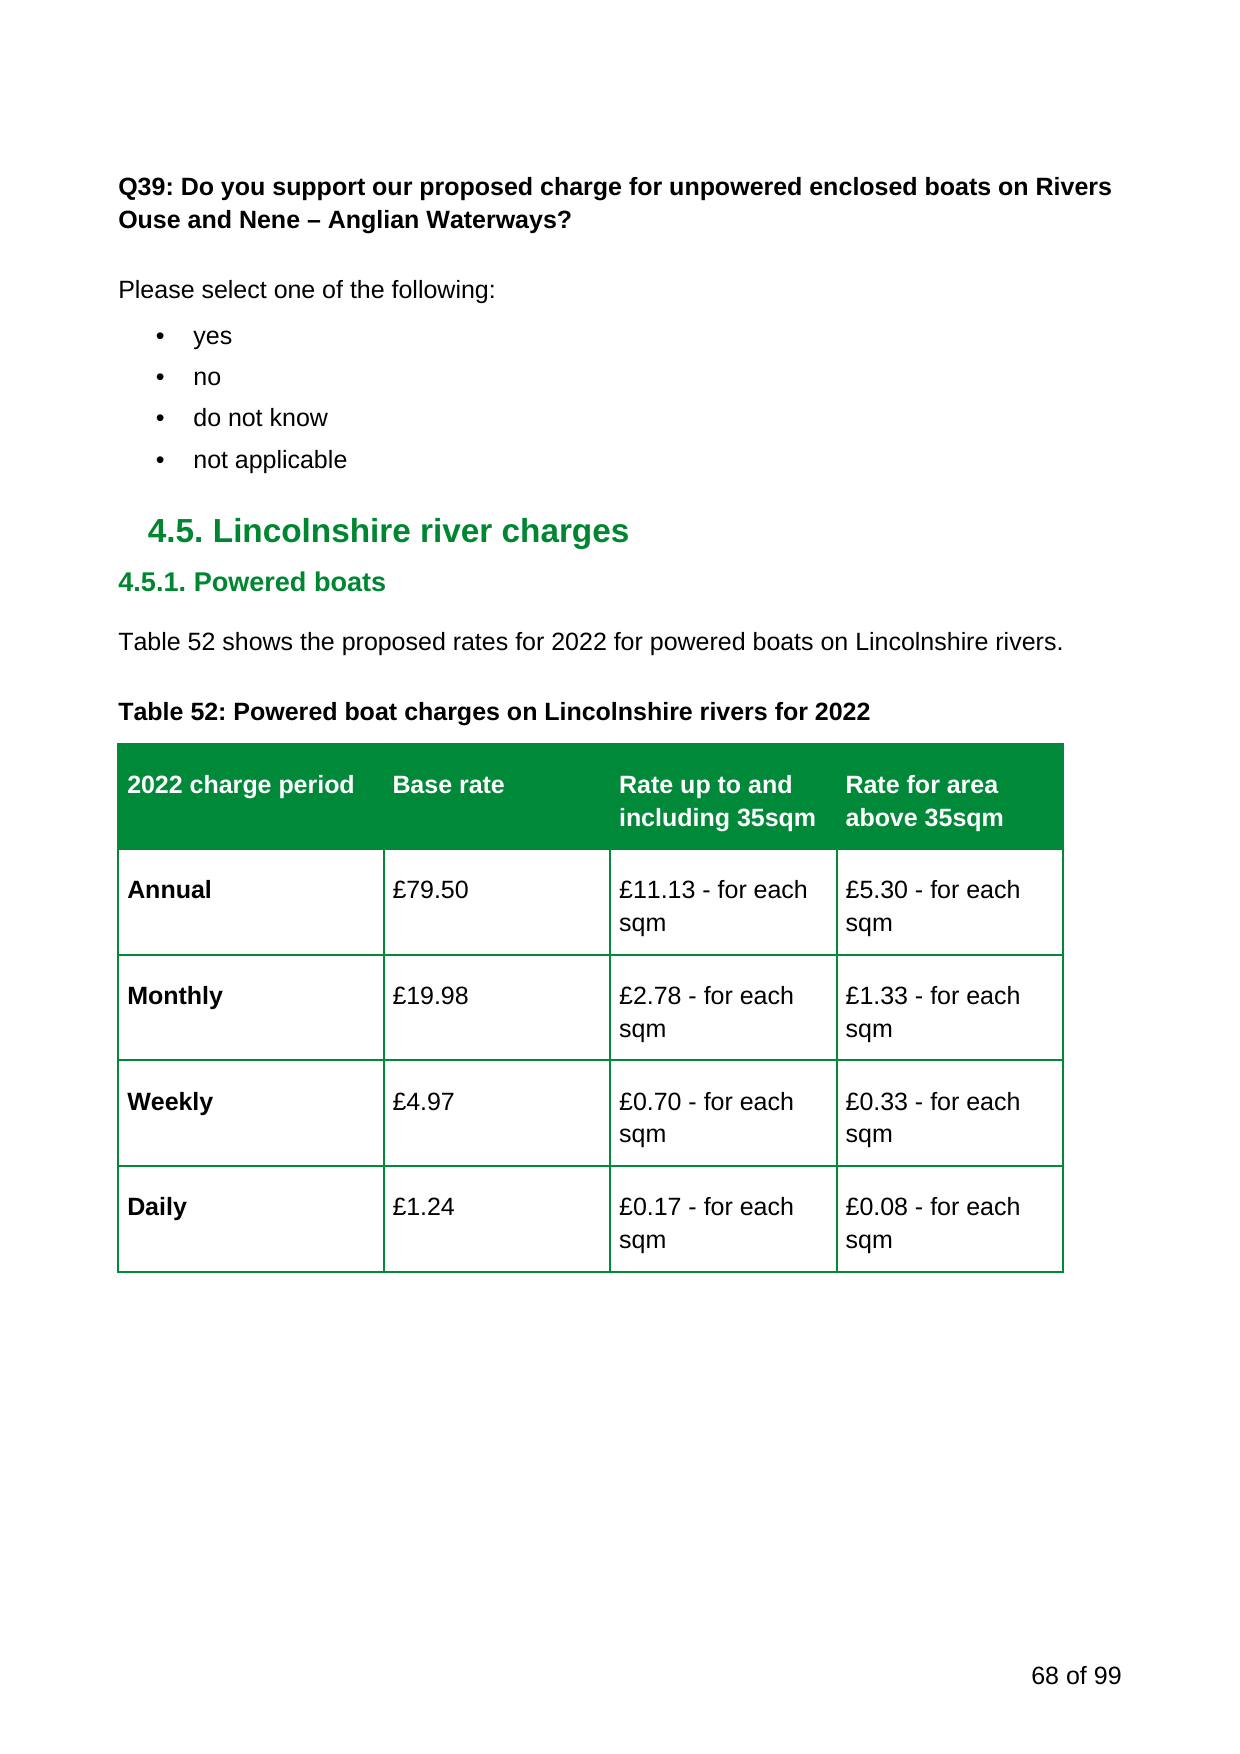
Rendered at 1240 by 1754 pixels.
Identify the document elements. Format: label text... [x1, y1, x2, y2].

table_cell £1.24 [385, 1167, 609, 1271]
text Table 52: Powered boat charges on Lincolnshire rivers for 2022 [118, 697, 1121, 726]
subtitle Lincolnshire river charges [148, 511, 1121, 549]
table_cell £19.98 [385, 956, 609, 1059]
text Q39: Do you support our proposed charge for unpowered enclosed boats on Rivers Ouse and Nene – Anglian Waterways? [118, 172, 1121, 234]
table_cell £4.97 [385, 1061, 609, 1165]
table_cell £79.50 [385, 850, 609, 954]
table_cell Weekly [119, 1061, 383, 1165]
table_cell £0.33 - for each sqm [838, 1061, 1062, 1165]
table_cell Annual [119, 850, 383, 954]
list yes [156, 321, 1121, 350]
table_cell Daily [119, 1167, 383, 1271]
list not applicable [156, 445, 1121, 473]
table_cell £0.17 - for each sqm [611, 1167, 836, 1271]
table_header Rate up to and including 35sqm [611, 745, 836, 848]
table_cell £1.33 - for each sqm [838, 956, 1062, 1059]
table_header 2022 charge period [119, 745, 383, 848]
table_header Base rate [385, 745, 609, 848]
table_cell Monthly [119, 956, 383, 1059]
table_cell £2.78 - for each sqm [611, 956, 836, 1059]
table_cell £5.30 - for each sqm [838, 850, 1062, 954]
subtitle Powered boats [118, 566, 1121, 597]
list no [156, 362, 1121, 391]
list do not know [156, 403, 1121, 432]
table_cell £0.08 - for each sqm [838, 1167, 1062, 1271]
table_cell £0.70 - for each sqm [611, 1061, 836, 1165]
table_cell £11.13 - for each sqm [611, 850, 836, 954]
text Please select one of the following: [118, 275, 1121, 304]
table_header Rate for area above 35sqm [838, 745, 1062, 848]
text Table 52 shows the proposed rates for 2022 for powered boats on Lincolnshire rivers. [118, 626, 1121, 655]
